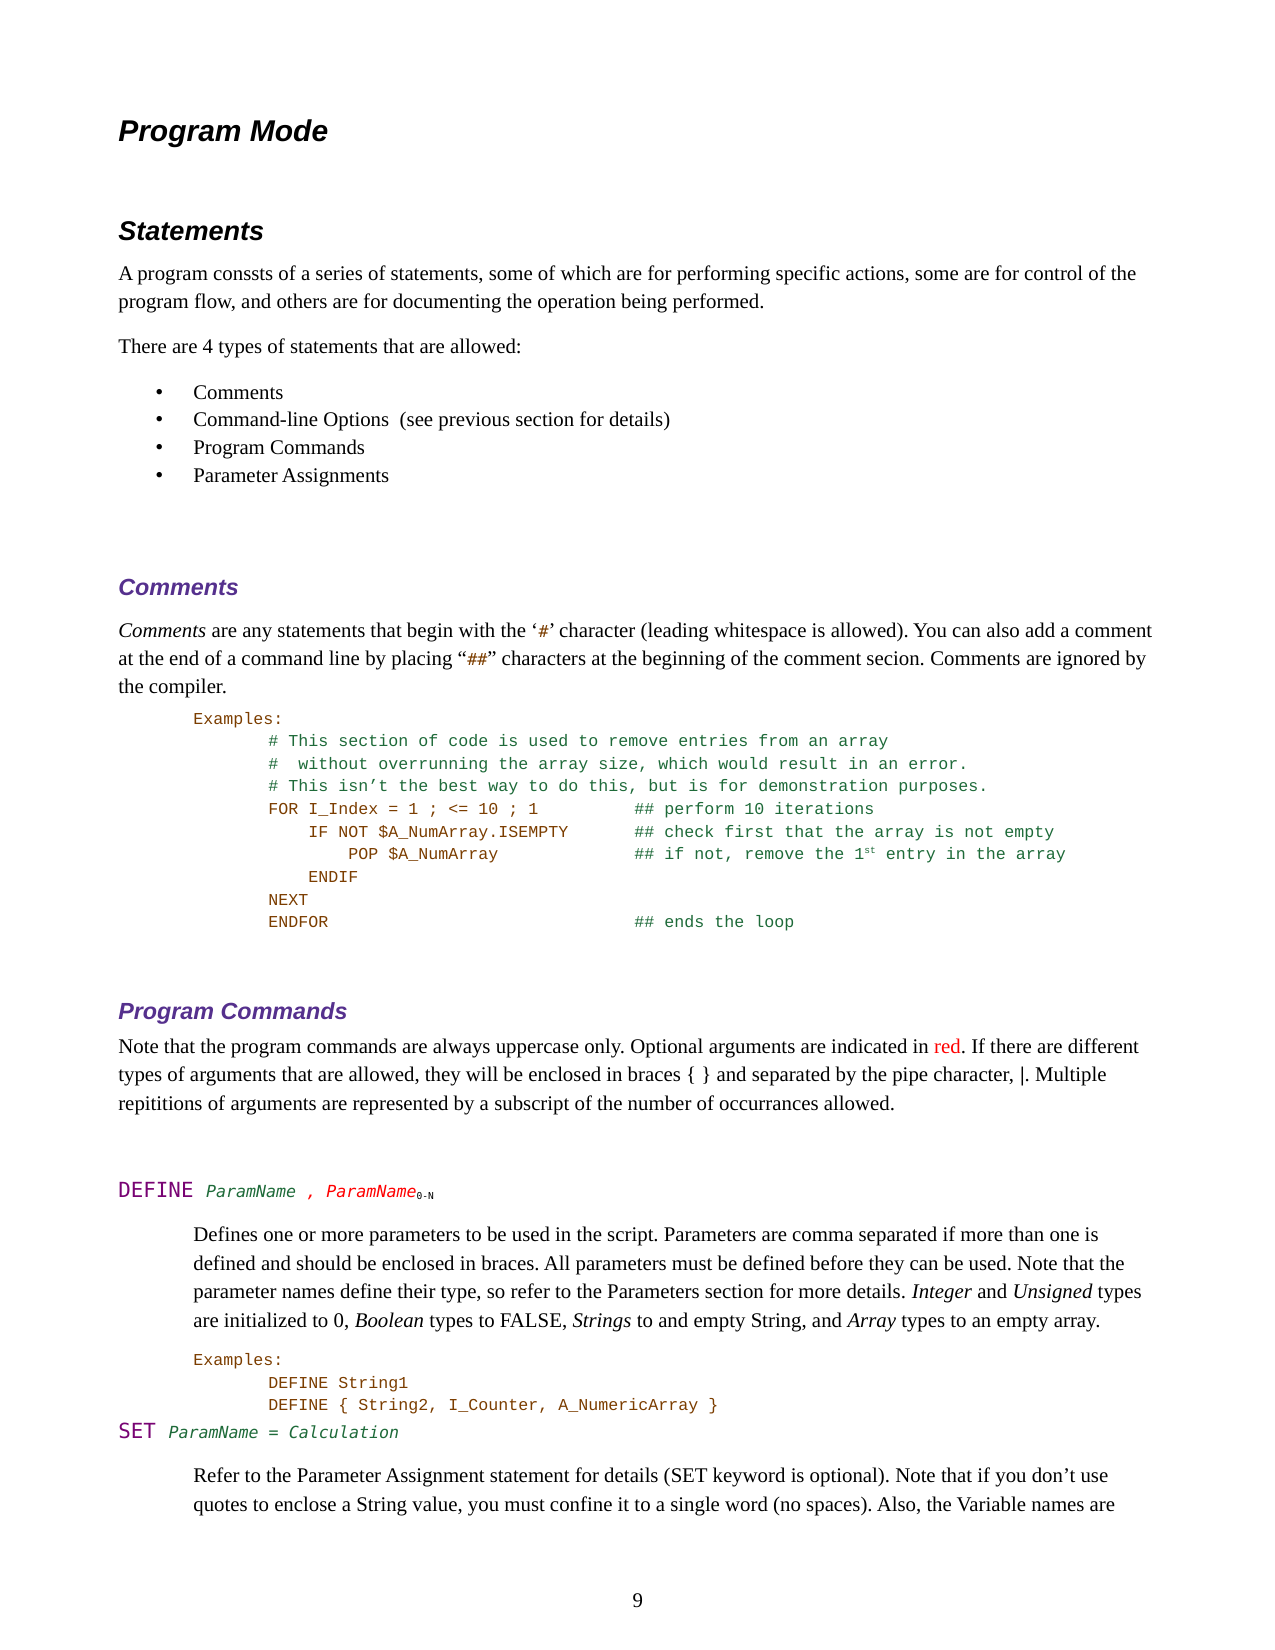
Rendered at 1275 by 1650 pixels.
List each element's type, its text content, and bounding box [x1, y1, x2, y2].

subtitle Program Mode [118, 113, 1157, 148]
text Defines one or more parameters to be used in the script. Parameters are comma separated if more than one is defined and should be enclosed in braces. All parameters must be defined before they can be used. Note that the parameter names define their type, so refer to the Parameters section for more details. Integer and Unsigned types are initialized to 0, Boolean types to FALSE, Strings to and empty String, and Array types to an empty array. [193, 1222, 1157, 1332]
text # This section of code is used to remove entries from an array [268, 733, 1157, 752]
text # This isn’t the best way to do this, but is for demonstration purposes. [268, 778, 1157, 797]
text POP $A_NumArray ## if not, remove the 1st entry in the array [268, 846, 1157, 865]
subtitle Command-line Options (see previous section for details) [156, 407, 1157, 431]
text ENDIF [268, 868, 1157, 887]
subtitle Program Commands [118, 998, 1157, 1024]
subtitle A program conssts of a series of statements, some of which are for performing specific actions, some are for control of the program flow, and others are for documenting the operation being performed. [118, 261, 1157, 313]
text SET ParamName = Calculation [118, 1419, 1157, 1444]
subtitle Comments are any statements that begin with the ‘#’ character (leading whitespace is allowed). You can also add a comment at the end of a command line by placing “##” characters at the beginning of the comment secion. Comments are ignored by the compiler. [118, 618, 1157, 698]
text Note that the program commands are always uppercase only. Optional arguments are indicated in red. If there are different types of arguments that are allowed, they will be enclosed in braces { } and separated by the pipe character, |. Multiple repititions of arguments are represented by a subscript of the number of occurrances allowed. [118, 1033, 1157, 1115]
text NEXT [268, 891, 1157, 910]
subtitle Statements [118, 214, 1157, 246]
subtitle Program Commands [156, 435, 1157, 459]
text Examples: [193, 1352, 1157, 1371]
subtitle Comments [156, 380, 1157, 404]
text Refer to the Parameter Assignment statement for details (SET keyword is optional). Note that if you don’t use quotes to enclose a String value, you must confine it to a single word (no spaces). Also, the Variable names are [193, 1463, 1157, 1516]
subtitle Comments [118, 574, 1157, 601]
text FOR I_Index = 1 ; <= 10 ; 1 ## perform 10 iterations [268, 801, 1157, 819]
subtitle ENDFOR ## ends the loop [268, 914, 1157, 932]
subtitle Parameter Assignments [156, 462, 1157, 487]
text DEFINE ParamName , ParamName0-N [118, 1178, 1157, 1202]
subtitle There are 4 types of statements that are allowed: [118, 334, 1157, 358]
text DEFINE { String2, I_Counter, A_NumericArray } [268, 1397, 1157, 1416]
text DEFINE String1 [268, 1374, 1157, 1393]
text IF NOT $A_NumArray.ISEMPTY ## check first that the array is not empty [268, 823, 1157, 842]
text # without overrunning the array size, which would result in an error. [268, 755, 1157, 774]
text Examples: [193, 710, 1157, 729]
